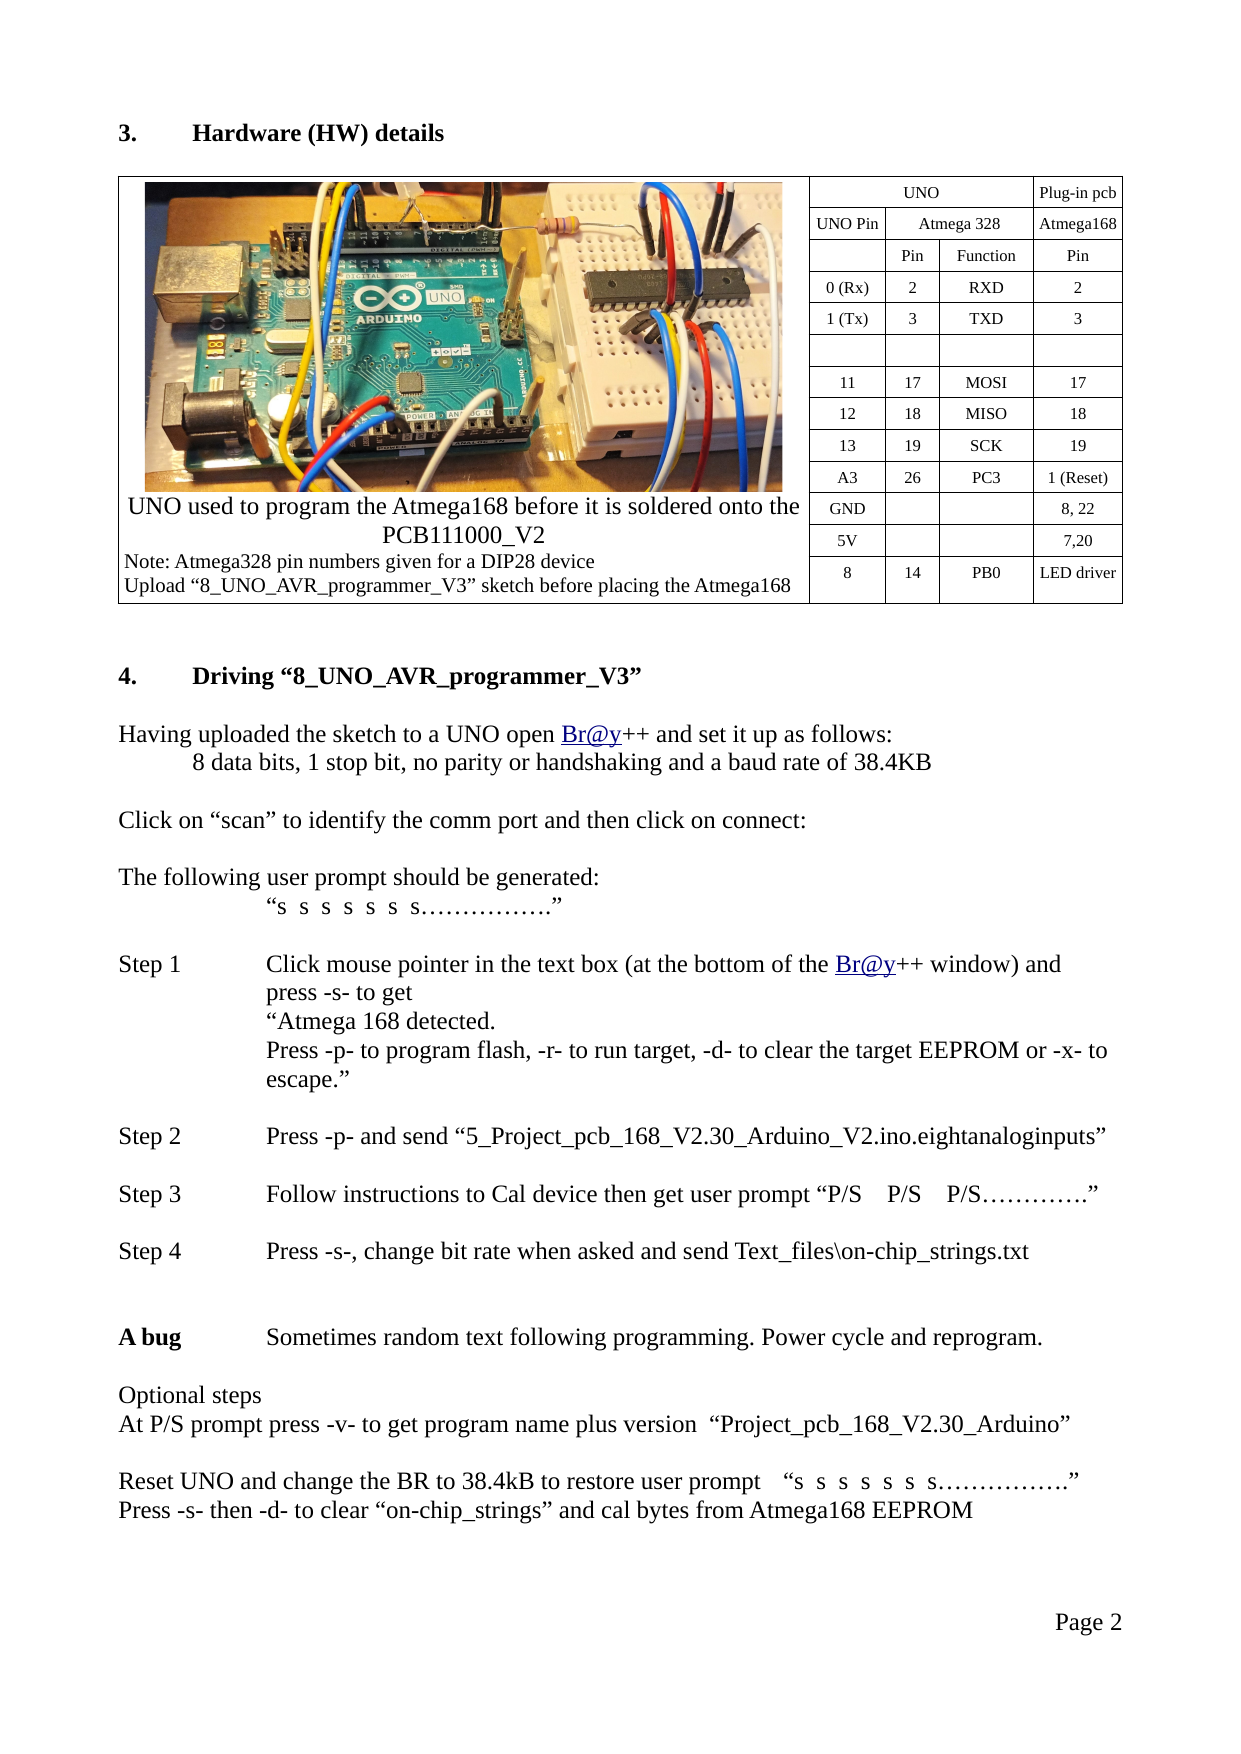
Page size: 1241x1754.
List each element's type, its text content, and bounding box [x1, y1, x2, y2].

table_cell 2 [886, 272, 939, 302]
table_cell 3 [886, 303, 939, 334]
table_cell MOSI [940, 367, 1033, 397]
text “s s s s s s s…………….” [118, 891, 1122, 920]
table_cell 17 [1034, 367, 1122, 397]
text The following user prompt should be generated: [118, 862, 1122, 891]
table_cell 26 [886, 462, 939, 492]
table_header UNO used to program the Atmega168 before it is soldered onto the PCB111000_V2 Note: Atmega328 pin numbers given for a DIP28 device Upload “8_UNO_AVR_programmer_V3” sketch before placing the Atmega168 [119, 177, 809, 603]
table_cell 19 [886, 430, 939, 461]
table_cell 8, 22 [1034, 493, 1122, 524]
table_cell UNO Pin [810, 208, 885, 239]
text Having uploaded the sketch to a UNO open Br@y++ and set it up as follows: [118, 719, 1122, 747]
text “Atmega 168 detected. [118, 1006, 1122, 1035]
table_header Plug-in pcb [1034, 177, 1122, 207]
table_cell 11 [810, 367, 885, 397]
table_cell PB0 [940, 557, 1033, 603]
text 4. Driving “8_UNO_AVR_programmer_V3” [118, 661, 1122, 690]
table_cell 19 [1034, 430, 1122, 461]
table_cell 5V [810, 525, 885, 556]
table_cell 8 [810, 557, 885, 603]
text Reset UNO and change the BR to 38.4kB to restore user prompt “s s s s s s s…………….” [118, 1466, 1122, 1495]
table_cell Atmega168 [1034, 208, 1122, 239]
table_cell 14 [886, 557, 939, 603]
table_cell [810, 240, 885, 271]
table_cell MISO [940, 398, 1033, 429]
table_cell PC3 [940, 462, 1033, 492]
text Step 1 Click mouse pointer in the text box (at the bottom of the Br@y++ window) and [118, 949, 1122, 977]
table_cell A3 [810, 462, 885, 492]
picture [144, 182, 783, 492]
text Optional steps [118, 1380, 1122, 1409]
text At P/S prompt press -v- to get program name plus version “Project_pcb_168_V2.30_Arduino” [118, 1409, 1122, 1437]
table_cell [940, 335, 1033, 366]
table_cell Pin [886, 240, 939, 271]
table_cell 0 (Rx) [810, 272, 885, 302]
table_cell Pin [1034, 240, 1122, 271]
table_cell 3 [1034, 303, 1122, 334]
text A bug Sometimes random text following programming. Power cycle and reprogram. [118, 1322, 1122, 1351]
table_cell 1 (Reset) [1034, 462, 1122, 492]
table_cell [810, 335, 885, 366]
table_cell 17 [886, 367, 939, 397]
text Click on “scan” to identify the comm port and then click on connect: [118, 805, 1122, 834]
table_cell TXD [940, 303, 1033, 334]
table_cell 12 [810, 398, 885, 429]
table_cell 18 [1034, 398, 1122, 429]
table_cell [886, 493, 939, 524]
table_header UNO [810, 177, 1033, 207]
table_cell 2 [1034, 272, 1122, 302]
table_cell Atmega 328 [886, 208, 1033, 239]
text Press -p- to program flash, -r- to run target, -d- to clear the target EEPROM or -x- to escape.” [118, 1035, 1122, 1092]
table_cell LED driver [1034, 557, 1122, 603]
text 3. Hardware (HW) details [118, 118, 1122, 147]
table_cell [1034, 335, 1122, 366]
text 8 data bits, 1 stop bit, no parity or handshaking and a baud rate of 38.4KB [118, 747, 1122, 776]
table_cell [940, 493, 1033, 524]
table_cell 1 (Tx) [810, 303, 885, 334]
text press -s- to get [118, 977, 1122, 1006]
text Step 4 Press -s-, change bit rate when asked and send Text_files\on-chip_strings.txt [118, 1236, 1122, 1265]
text Press -s- then -d- to clear “on-chip_strings” and cal bytes from Atmega168 EEPROM [118, 1495, 1122, 1524]
table_cell Function [940, 240, 1033, 271]
table_cell SCK [940, 430, 1033, 461]
table_cell [886, 335, 939, 366]
text Step 2 Press -p- and send “5_Project_pcb_168_V2.30_Arduino_V2.ino.eightanaloginputs” [118, 1121, 1122, 1150]
table_cell 7,20 [1034, 525, 1122, 556]
table_cell 18 [886, 398, 939, 429]
table_cell [940, 525, 1033, 556]
table_cell GND [810, 493, 885, 524]
text Step 3 Follow instructions to Cal device then get user prompt “P/S P/S P/S………….” [118, 1179, 1122, 1207]
table_cell [886, 525, 939, 556]
table_cell RXD [940, 272, 1033, 302]
table_cell 13 [810, 430, 885, 461]
